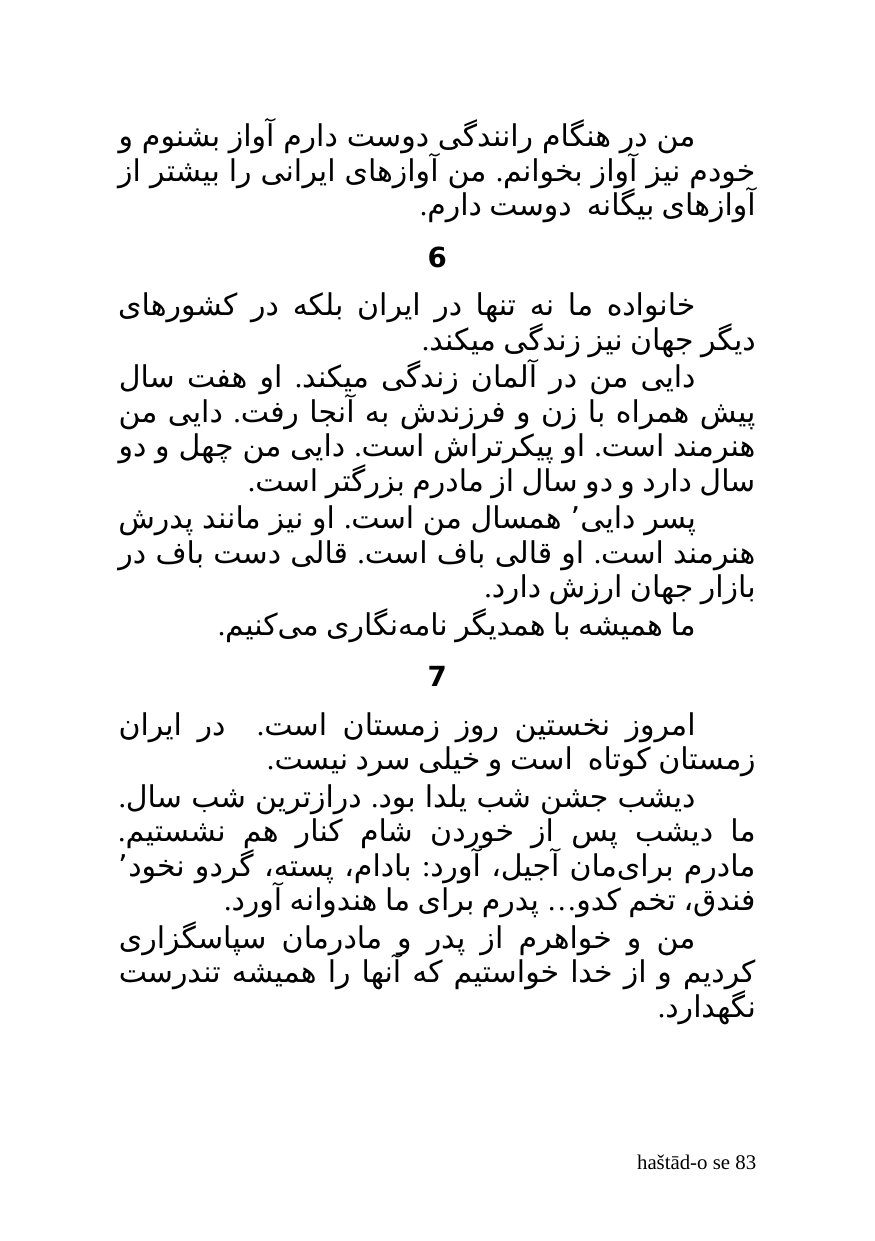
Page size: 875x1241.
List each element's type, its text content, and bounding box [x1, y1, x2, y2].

text دایی من در آلمان زندگی میکند. او هفت سال پیش همراه با زن و فرزندش به آنجا رفت. دایی من هنرمند است. او پیکرتراش است. دایی من چهل و دو سال دارد و دو سال از مادرم بزرگتر است. [118, 360, 756, 498]
text haštād-o se 83 [118, 1150, 756, 1174]
text پسر دایی٬ همسال من است. او نیز مانند پدرش هنرمند است. او قالی باف است. قالی دست باف در بازار جهان ارزش دارد. [118, 501, 756, 604]
text خانواده ما نه تنها در ایران بلکه در کشورهای دیگر جهان نیز زندگی میکند. [118, 288, 756, 357]
text دیشب جشن شب یلدا بود. درازترین شب سال. ما دیشب پس از خوردن شام کنار هم نشستیم. مادرم برای‌مان آجیل، آورد: بادام، پسته، گردو نخود٬ فندق، تخم کدو… پدرم برای ما هندوانه آورد. [118, 779, 756, 917]
text من و خواهرم از پدر و مادرمان سپاسگزاری کردیم و از خدا خواستیم که آنها را همیشه تندرست نگهدارد. [118, 920, 756, 1024]
text ما همیشه با همدیگر نامه‌نگاری می‌کنیم. [118, 607, 756, 642]
text امروز نخستین روز زمستان است. در ایران زمستان کوتاه است و خیلی سرد نیست. [118, 707, 756, 776]
text من در هنگام رانندگی دوست دارم آواز بشنوم و خودم نیز آواز بخوانم. من آوازهای ایرانی را بیشتر از آوازهای بیگانه دوست دارم. [118, 118, 756, 222]
